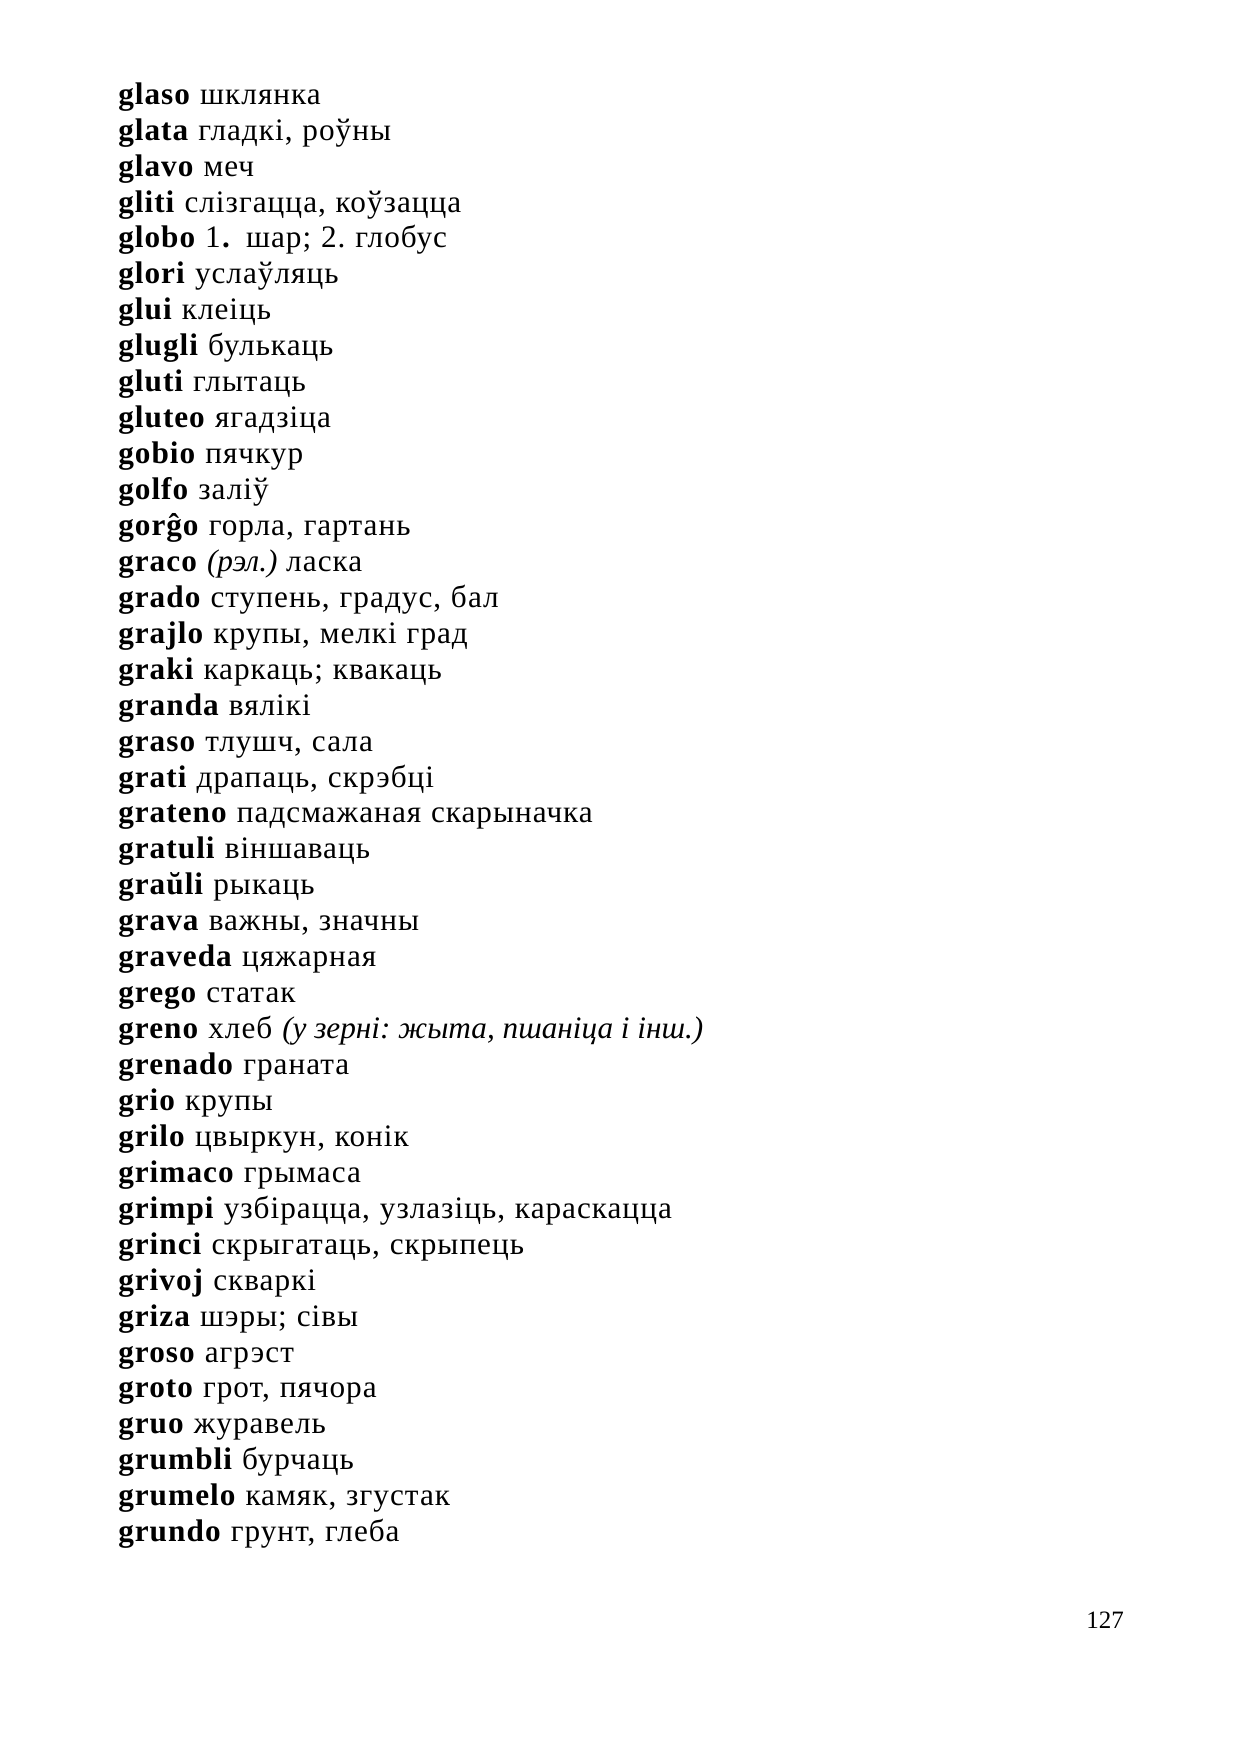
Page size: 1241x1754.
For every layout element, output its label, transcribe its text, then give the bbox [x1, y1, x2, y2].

text griza шэры; сівы [118, 1297, 1123, 1333]
text grivoj скваркі [118, 1261, 1123, 1297]
text greno хлеб (у зерні: жыта, пшаніца і інш.) [118, 1009, 1123, 1045]
text gratuli віншаваць [118, 830, 1123, 866]
text grundo грунт, глеба [118, 1512, 1123, 1548]
text grateno падсмажаная скарыначка [118, 794, 1123, 830]
text grimaco грымаса [118, 1153, 1123, 1189]
text grinci скрыгатаць, скрыпець [118, 1225, 1123, 1261]
text golfo заліў [118, 470, 1123, 506]
text glugli булькаць [118, 327, 1123, 362]
text gorĝo горла, гартань [118, 506, 1123, 542]
text grego статак [118, 973, 1123, 1009]
text grati драпаць, скрэбці [118, 758, 1123, 794]
text grio крупы [118, 1081, 1123, 1117]
text gobio пячкур [118, 434, 1123, 470]
text glata гладкі, роўны [118, 111, 1123, 147]
text graki каркаць; квакаць [118, 650, 1123, 686]
text granda вялікі [118, 686, 1123, 722]
text grumelo камяк, згустак [118, 1477, 1123, 1512]
text grimpi узбірацца, узлазіць, караскацца [118, 1189, 1123, 1225]
text gliti слізгацца, коўзацца [118, 183, 1123, 219]
text glui клеіць [118, 291, 1123, 327]
text groso агрэст [118, 1333, 1123, 1369]
text globo 1. шар; 2. глобус [118, 219, 1123, 255]
text glori услаўляць [118, 255, 1123, 291]
text gluti глытаць [118, 362, 1123, 398]
text grajlo крупы, мелкі град [118, 614, 1123, 650]
text grado ступень, градус, бал [118, 578, 1123, 614]
text grumbli бурчаць [118, 1441, 1123, 1477]
text grilo цвыркун, конік [118, 1117, 1123, 1153]
text groto грот, пячора [118, 1369, 1123, 1405]
text graŭli рыкаць [118, 866, 1123, 902]
text graveda цяжарная [118, 937, 1123, 973]
text gluteo ягадзіца [118, 398, 1123, 434]
text gruo журавель [118, 1405, 1123, 1441]
text glaso шклянка [118, 75, 1123, 111]
text grenado граната [118, 1045, 1123, 1081]
text graso тлушч, сала [118, 722, 1123, 758]
text grava важны, значны [118, 902, 1123, 937]
text glavo меч [118, 147, 1123, 183]
text graco (рэл.) ласка [118, 542, 1123, 578]
